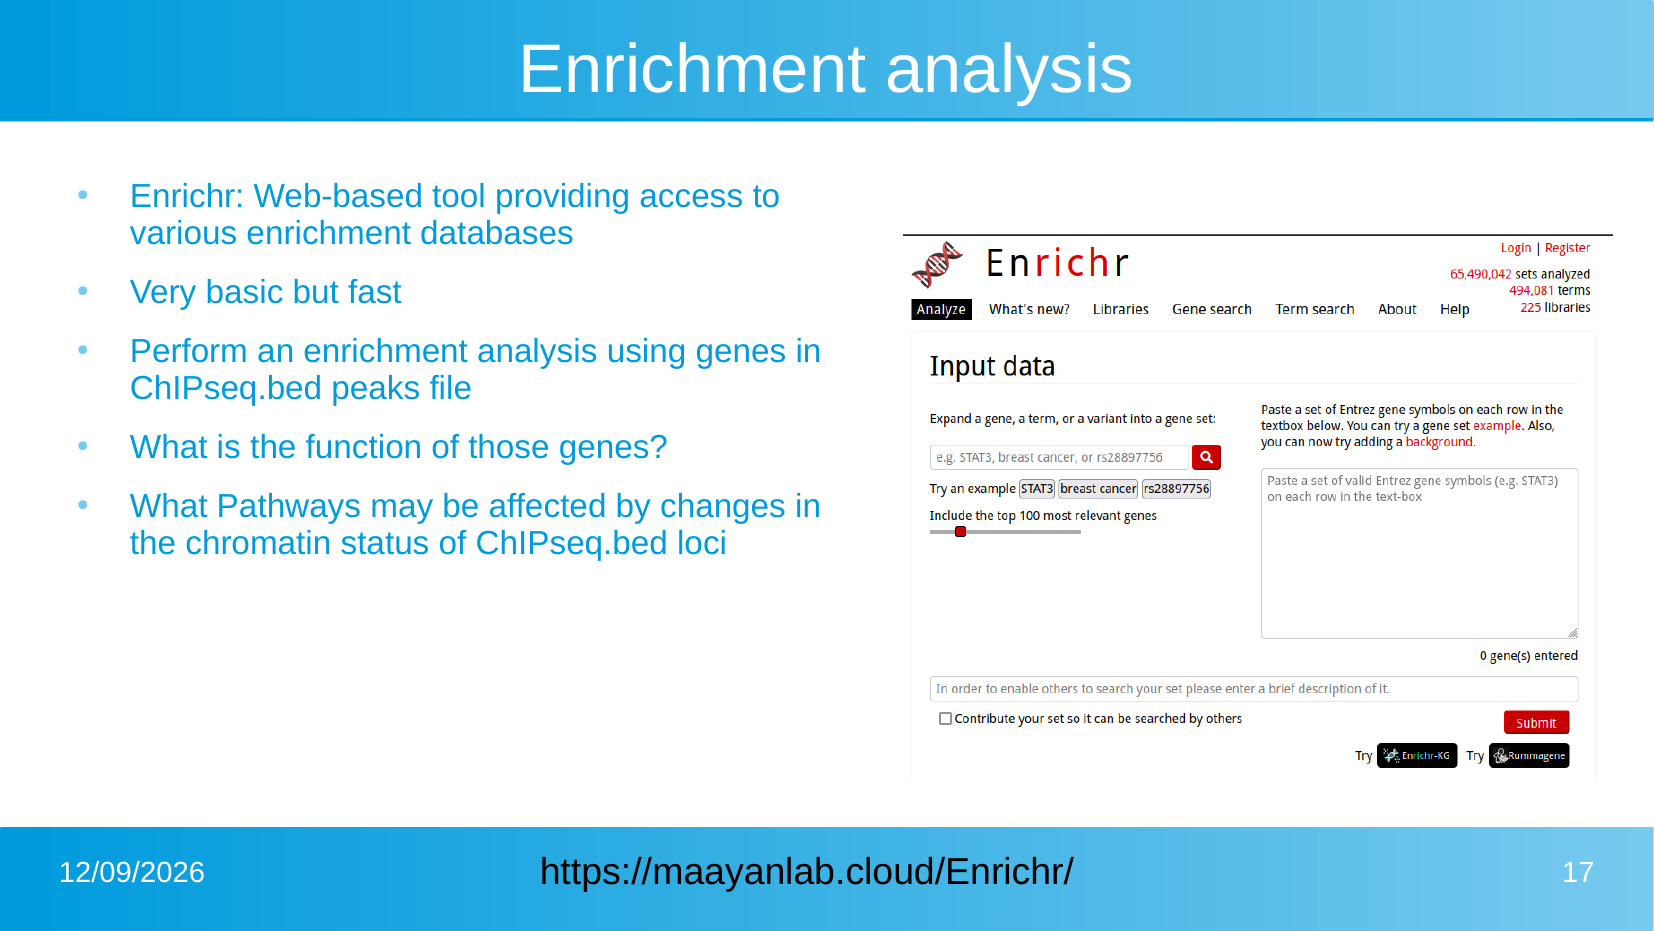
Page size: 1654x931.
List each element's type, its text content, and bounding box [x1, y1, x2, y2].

list Enrichr: Web-based tool providing access to various enrichment databases Very basic but fast Perform an enrichment analysis using genes in ChIPseq.bed peaks file What is the function of those genes? What Pathways may be affected by changes in the chromatin status of ChIPseq.bed loci [59, 177, 863, 768]
picture [903, 234, 1613, 781]
title Enrichment analysis [59, 29, 1595, 108]
text_box https://maayanlab.cloud/Enrichr/ [525, 843, 1090, 901]
